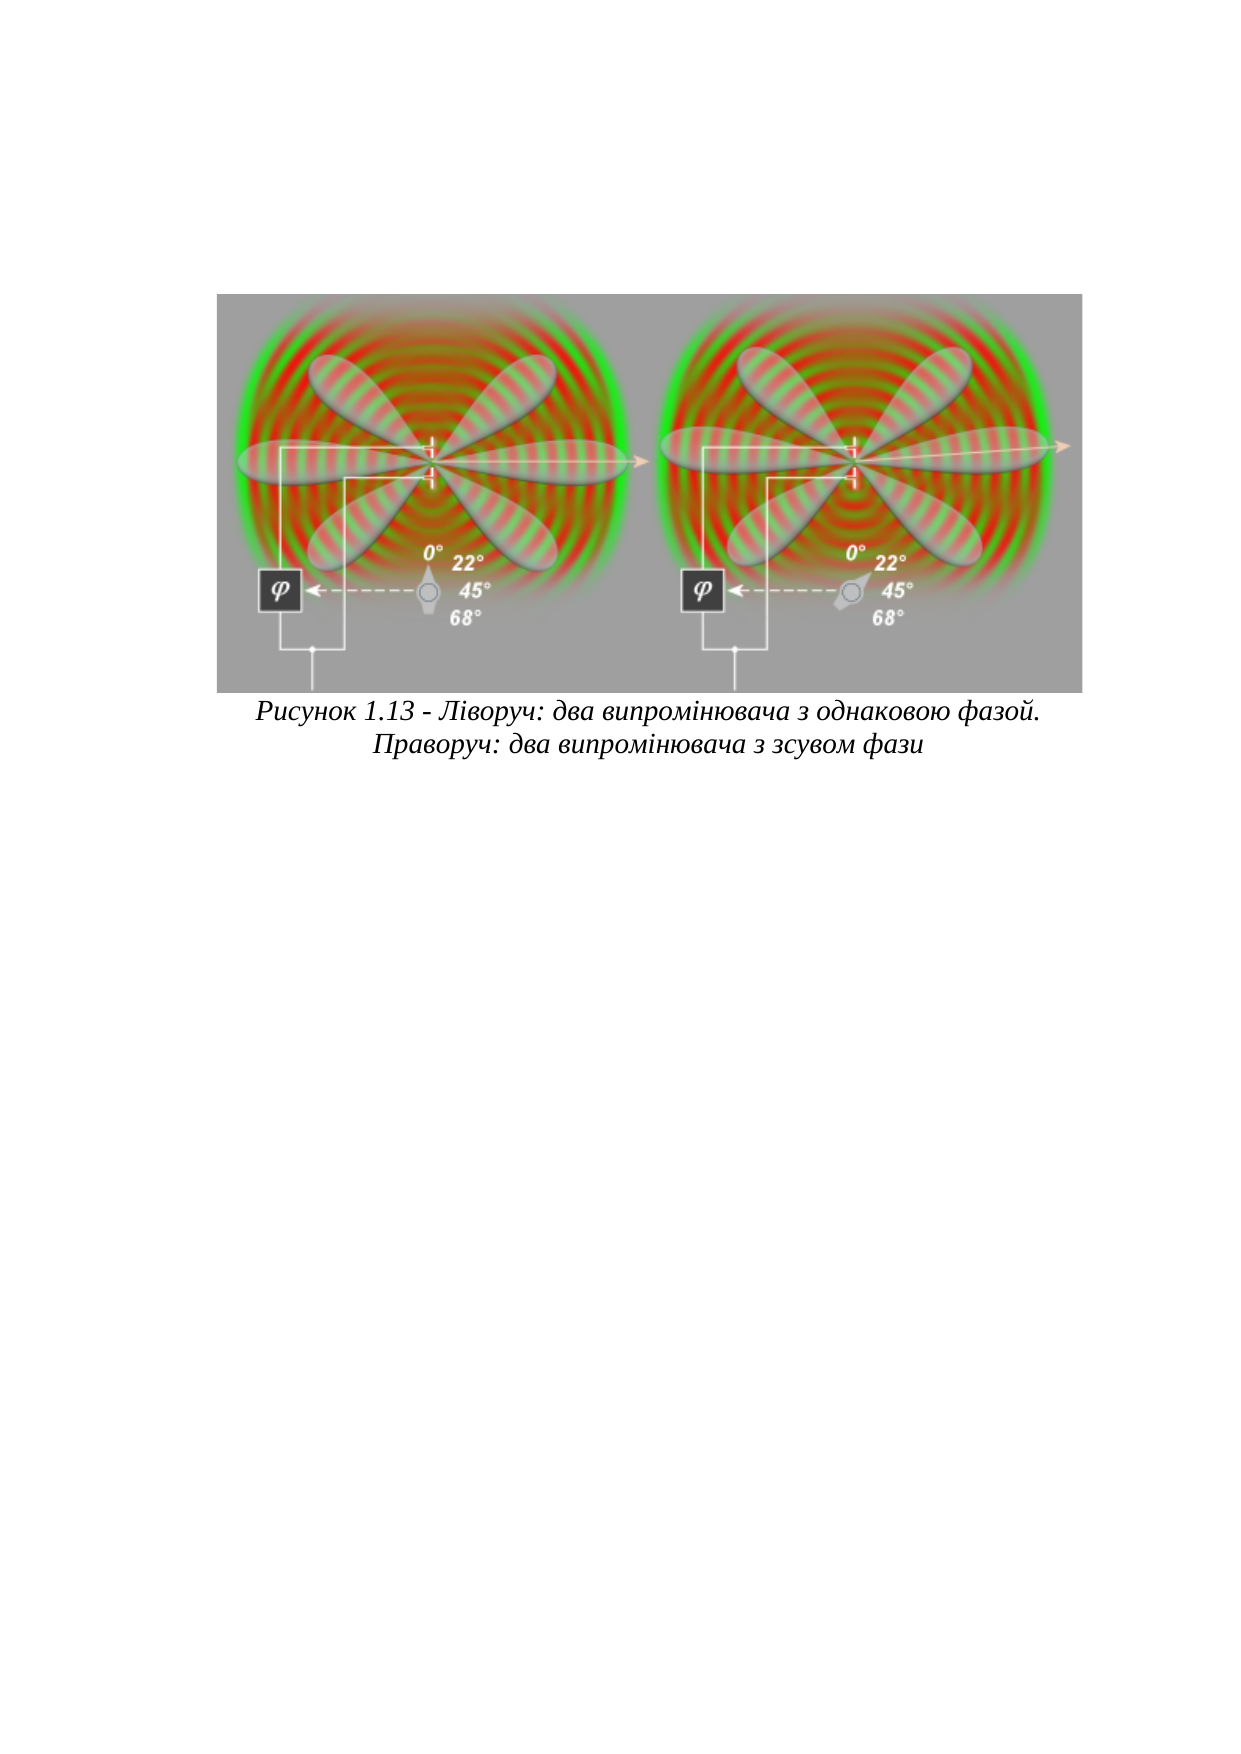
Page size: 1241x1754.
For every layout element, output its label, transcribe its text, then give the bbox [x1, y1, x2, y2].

text Рисунок 1.13 - Ліворуч: два випромінювача з однаковою фазой. Праворуч: два випромінювача з зсувом фази [217, 693, 1082, 760]
picture [216, 294, 1083, 693]
